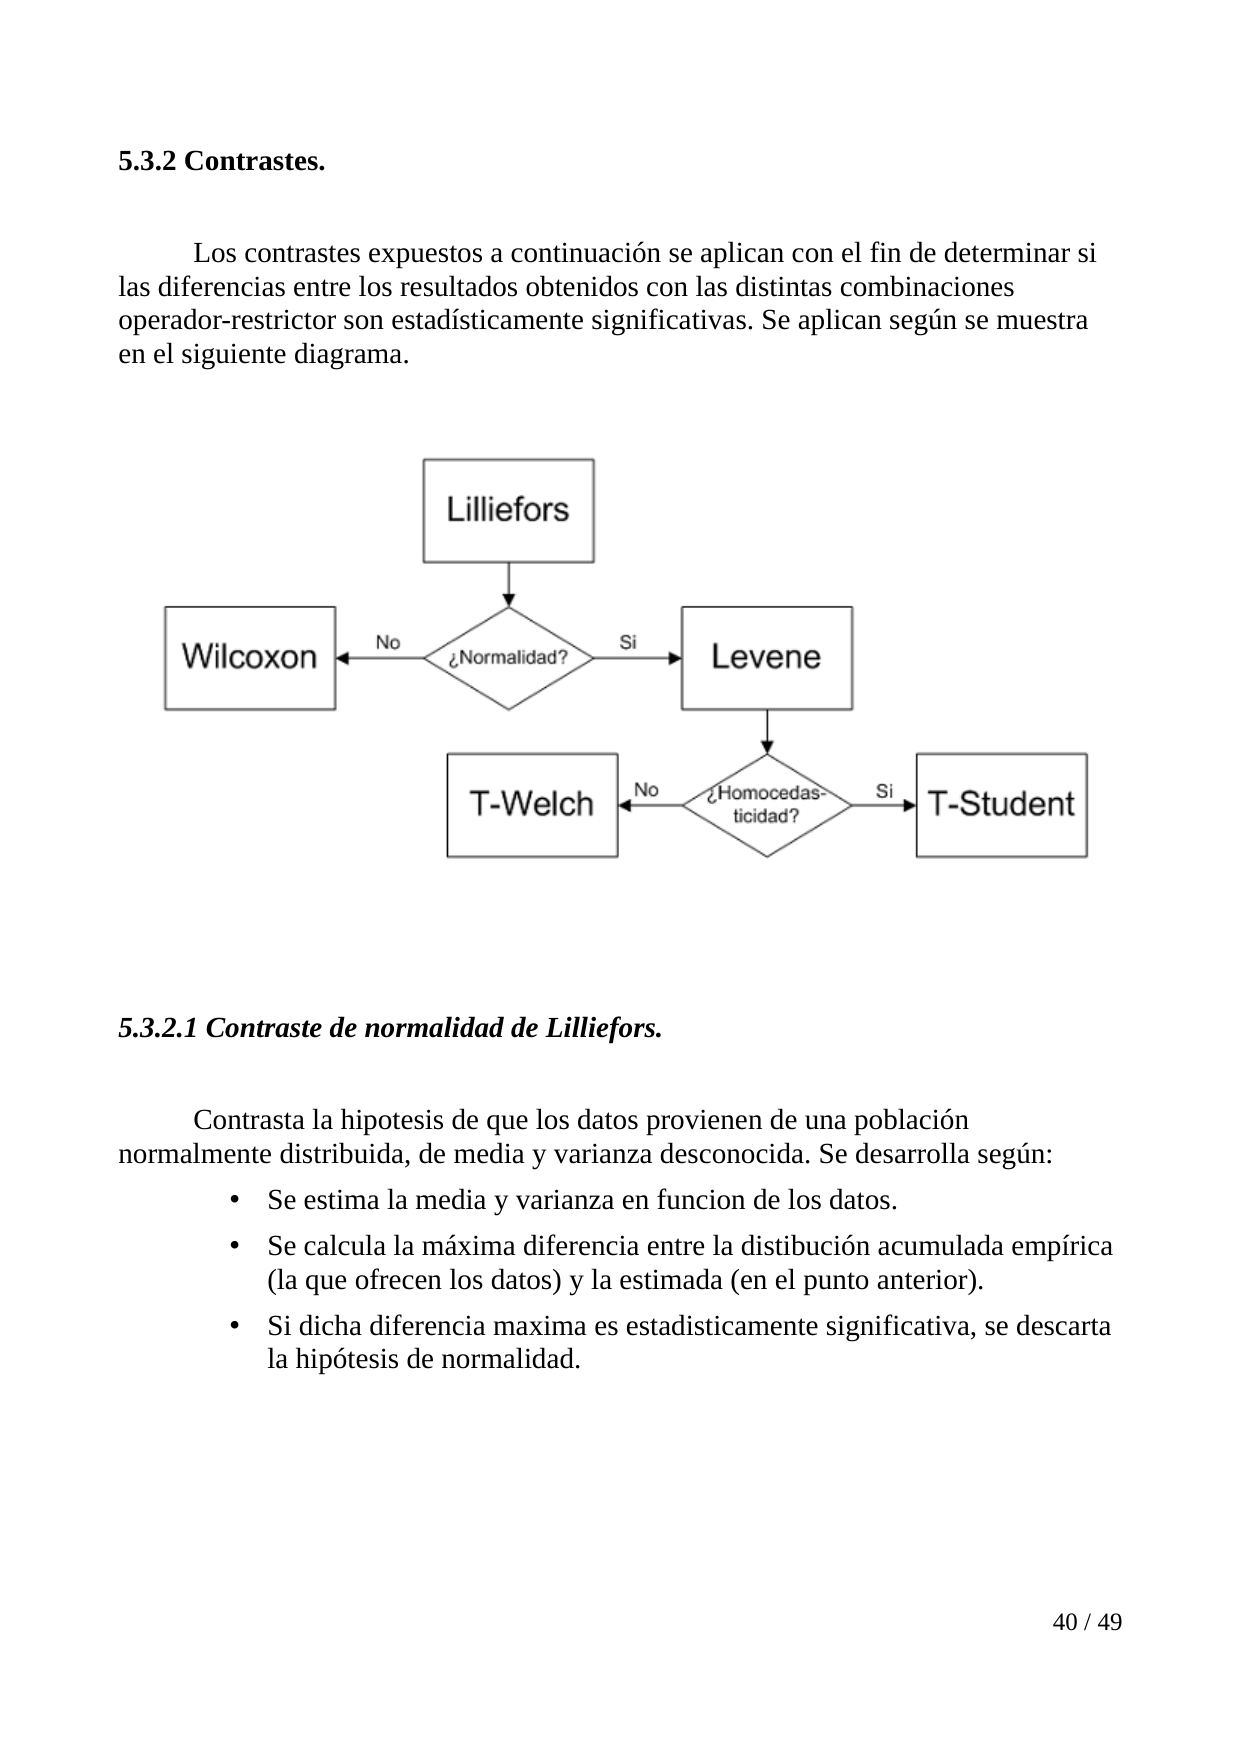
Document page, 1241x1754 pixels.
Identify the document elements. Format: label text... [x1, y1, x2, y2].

subtitle 5.3.2.1 Contraste de normalidad de Lilliefors. [118, 1010, 1122, 1044]
list Se calcula la máxima diferencia entre la distibución acumulada empírica (la que ofrecen los datos) y la estimada (en el punto anterior). [229, 1228, 1122, 1295]
list Se estima la media y varianza en funcion de los datos. [229, 1182, 1122, 1216]
text Contrasta la hipotesis de que los datos provienen de una población normalmente distribuida, de media y varianza desconocida. Se desarrolla según: [118, 1102, 1122, 1169]
text Los contrastes expuestos a continuación se aplican con el fin de determinar si las diferencias entre los resultados obtenidos con las distintas combinaciones operador-restrictor son estadísticamente significativas. Se aplican según se muestra en el siguiente diagrama. [118, 235, 1122, 369]
subtitle 5.3.2 Contrastes. [118, 143, 1122, 177]
list Si dicha diferencia maxima es estadisticamente significativa, se descarta la hipótesis de normalidad. [229, 1308, 1122, 1375]
